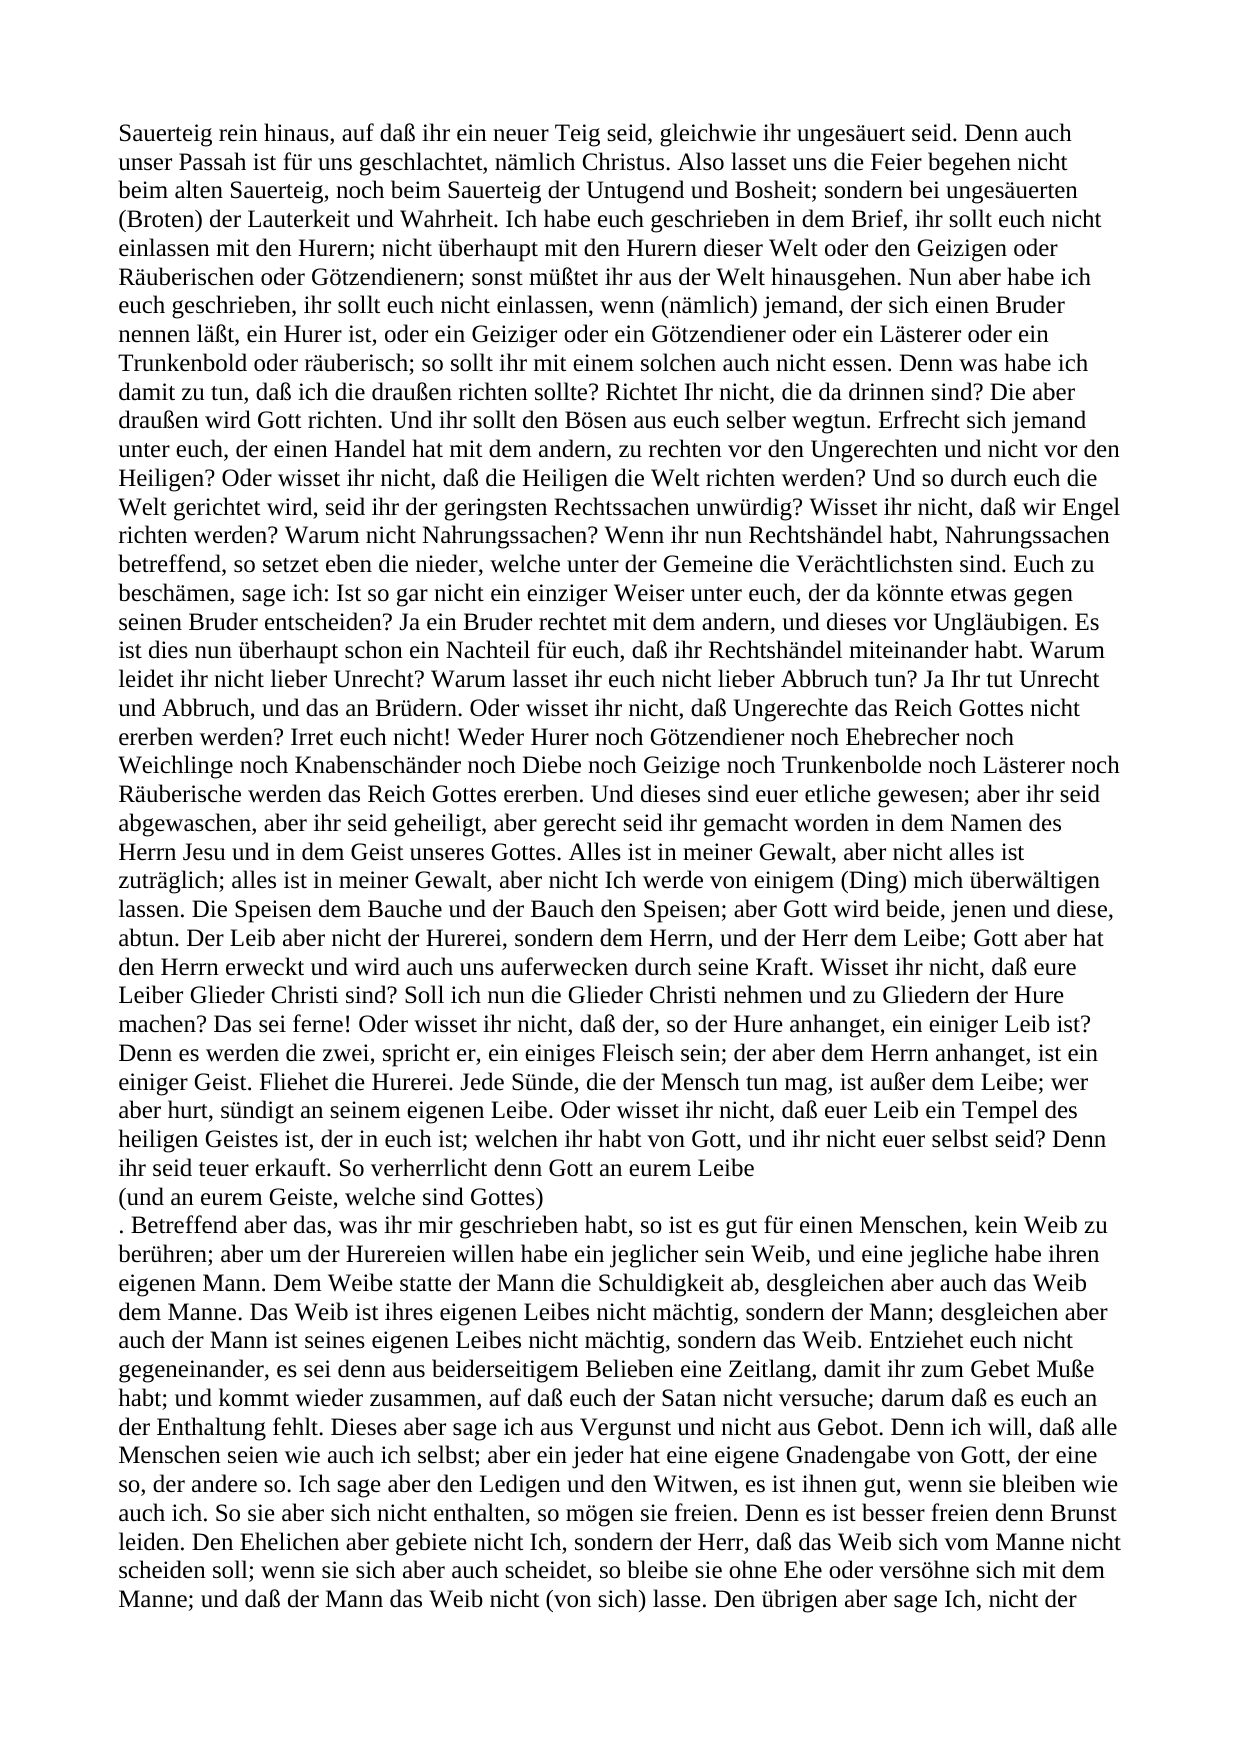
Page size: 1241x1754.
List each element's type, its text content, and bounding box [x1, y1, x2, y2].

text . Betreffend aber das, was ihr mir geschrieben habt, so ist es gut für einen Menschen, kein Weib zu berühren; aber um der Hurereien willen habe ein jeglicher sein Weib, und eine jegliche habe ihren eigenen Mann. Dem Weibe statte der Mann die Schuldigkeit ab, desgleichen aber auch das Weib dem Manne. Das Weib ist ihres eigenen Leibes nicht mächtig, sondern der Mann; desgleichen aber auch der Mann ist seines eigenen Leibes nicht mächtig, sondern das Weib. Entziehet euch nicht gegeneinander, es sei denn aus beiderseitigem Belieben eine Zeitlang, damit ihr zum Gebet Muße habt; und kommt wieder zusammen, auf daß euch der Satan nicht versuche; darum daß es euch an der Enthaltung fehlt. Dieses aber sage ich aus Vergunst und nicht aus Gebot. Denn ich will, daß alle Menschen seien wie auch ich selbst; aber ein jeder hat eine eigene Gnadengabe von Gott, der eine so, der andere so. Ich sage aber den Ledigen und den Witwen, es ist ihnen gut, wenn sie bleiben wie auch ich. So sie aber sich nicht enthalten, so mögen sie freien. Denn es ist besser freien denn Brunst leiden. Den Ehelichen aber gebiete nicht Ich, sondern der Herr, daß das Weib sich vom Manne nicht scheiden soll; wenn sie sich aber auch scheidet, so bleibe sie ohne Ehe oder versöhne sich mit dem Manne; und daß der Mann das Weib nicht (von sich) lasse. Den übrigen aber sage Ich, nicht der [118, 1211, 1122, 1613]
text (und an eurem Geiste, welche sind Gottes) [118, 1182, 1122, 1211]
text Sauerteig rein hinaus, auf daß ihr ein neuer Teig seid, gleichwie ihr ungesäuert seid. Denn auch unser Passah ist für uns geschlachtet, nämlich Christus. Also lasset uns die Feier begehen nicht beim alten Sauerteig, noch beim Sauerteig der Untugend und Bosheit; sondern bei ungesäuerten (Broten) der Lauterkeit und Wahrheit. Ich habe euch geschrieben in dem Brief, ihr sollt euch nicht einlassen mit den Hurern; nicht überhaupt mit den Hurern dieser Welt oder den Geizigen oder Räuberischen oder Götzendienern; sonst müßtet ihr aus der Welt hinausgehen. Nun aber habe ich euch geschrieben, ihr sollt euch nicht einlassen, wenn (nämlich) jemand, der sich einen Bruder nennen läßt, ein Hurer ist, oder ein Geiziger oder ein Götzendiener oder ein Lästerer oder ein Trunkenbold oder räuberisch; so sollt ihr mit einem solchen auch nicht essen. Denn was habe ich damit zu tun, daß ich die draußen richten sollte? Richtet Ihr nicht, die da drinnen sind? Die aber draußen wird Gott richten. Und ihr sollt den Bösen aus euch selber wegtun. Erfrecht sich jemand unter euch, der einen Handel hat mit dem andern, zu rechten vor den Ungerechten und nicht vor den Heiligen? Oder wisset ihr nicht, daß die Heiligen die Welt richten werden? Und so durch euch die Welt gerichtet wird, seid ihr der geringsten Rechtssachen unwürdig? Wisset ihr nicht, daß wir Engel richten werden? Warum nicht Nahrungssachen? Wenn ihr nun Rechtshändel habt, Nahrungssachen betreffend, so setzet eben die nieder, welche unter der Gemeine die Verächtlichsten sind. Euch zu beschämen, sage ich: Ist so gar nicht ein einziger Weiser unter euch, der da könnte etwas gegen seinen Bruder entscheiden? Ja ein Bruder rechtet mit dem andern, und dieses vor Ungläubigen. Es ist dies nun überhaupt schon ein Nachteil für euch, daß ihr Rechtshändel miteinander habt. Warum leidet ihr nicht lieber Unrecht? Warum lasset ihr euch nicht lieber Abbruch tun? Ja Ihr tut Unrecht und Abbruch, und das an Brüdern. Oder wisset ihr nicht, daß Ungerechte das Reich Gottes nicht ererben werden? Irret euch nicht! Weder Hurer noch Götzendiener noch Ehebrecher noch Weichlinge noch Knabenschänder noch Diebe noch Geizige noch Trunkenbolde noch Lästerer noch Räuberische werden das Reich Gottes ererben. Und dieses sind euer etliche gewesen; aber ihr seid abgewaschen, aber ihr seid geheiligt, aber gerecht seid ihr gemacht worden in dem Namen des Herrn Jesu und in dem Geist unseres Gottes. Alles ist in meiner Gewalt, aber nicht alles ist zuträglich; alles ist in meiner Gewalt, aber nicht Ich werde von einigem (Ding) mich überwältigen lassen. Die Speisen dem Bauche und der Bauch den Speisen; aber Gott wird beide, jenen und diese, abtun. Der Leib aber nicht der Hurerei, sondern dem Herrn, und der Herr dem Leibe; Gott aber hat den Herrn erweckt und wird auch uns auferwecken durch seine Kraft. Wisset ihr nicht, daß eure Leiber Glieder Christi sind? Soll ich nun die Glieder Christi nehmen und zu Gliedern der Hure machen? Das sei ferne! Oder wisset ihr nicht, daß der, so der Hure anhanget, ein einiger Leib ist? Denn es werden die zwei, spricht er, ein einiges Fleisch sein; der aber dem Herrn anhanget, ist ein einiger Geist. Fliehet die Hurerei. Jede Sünde, die der Mensch tun mag, ist außer dem Leibe; wer aber hurt, sündigt an seinem eigenen Leibe. Oder wisset ihr nicht, daß euer Leib ein Tempel des heiligen Geistes ist, der in euch ist; welchen ihr habt von Gott, und ihr nicht euer selbst seid? Denn ihr seid teuer erkauft. So verherrlicht denn Gott an eurem Leibe [118, 118, 1122, 1182]
